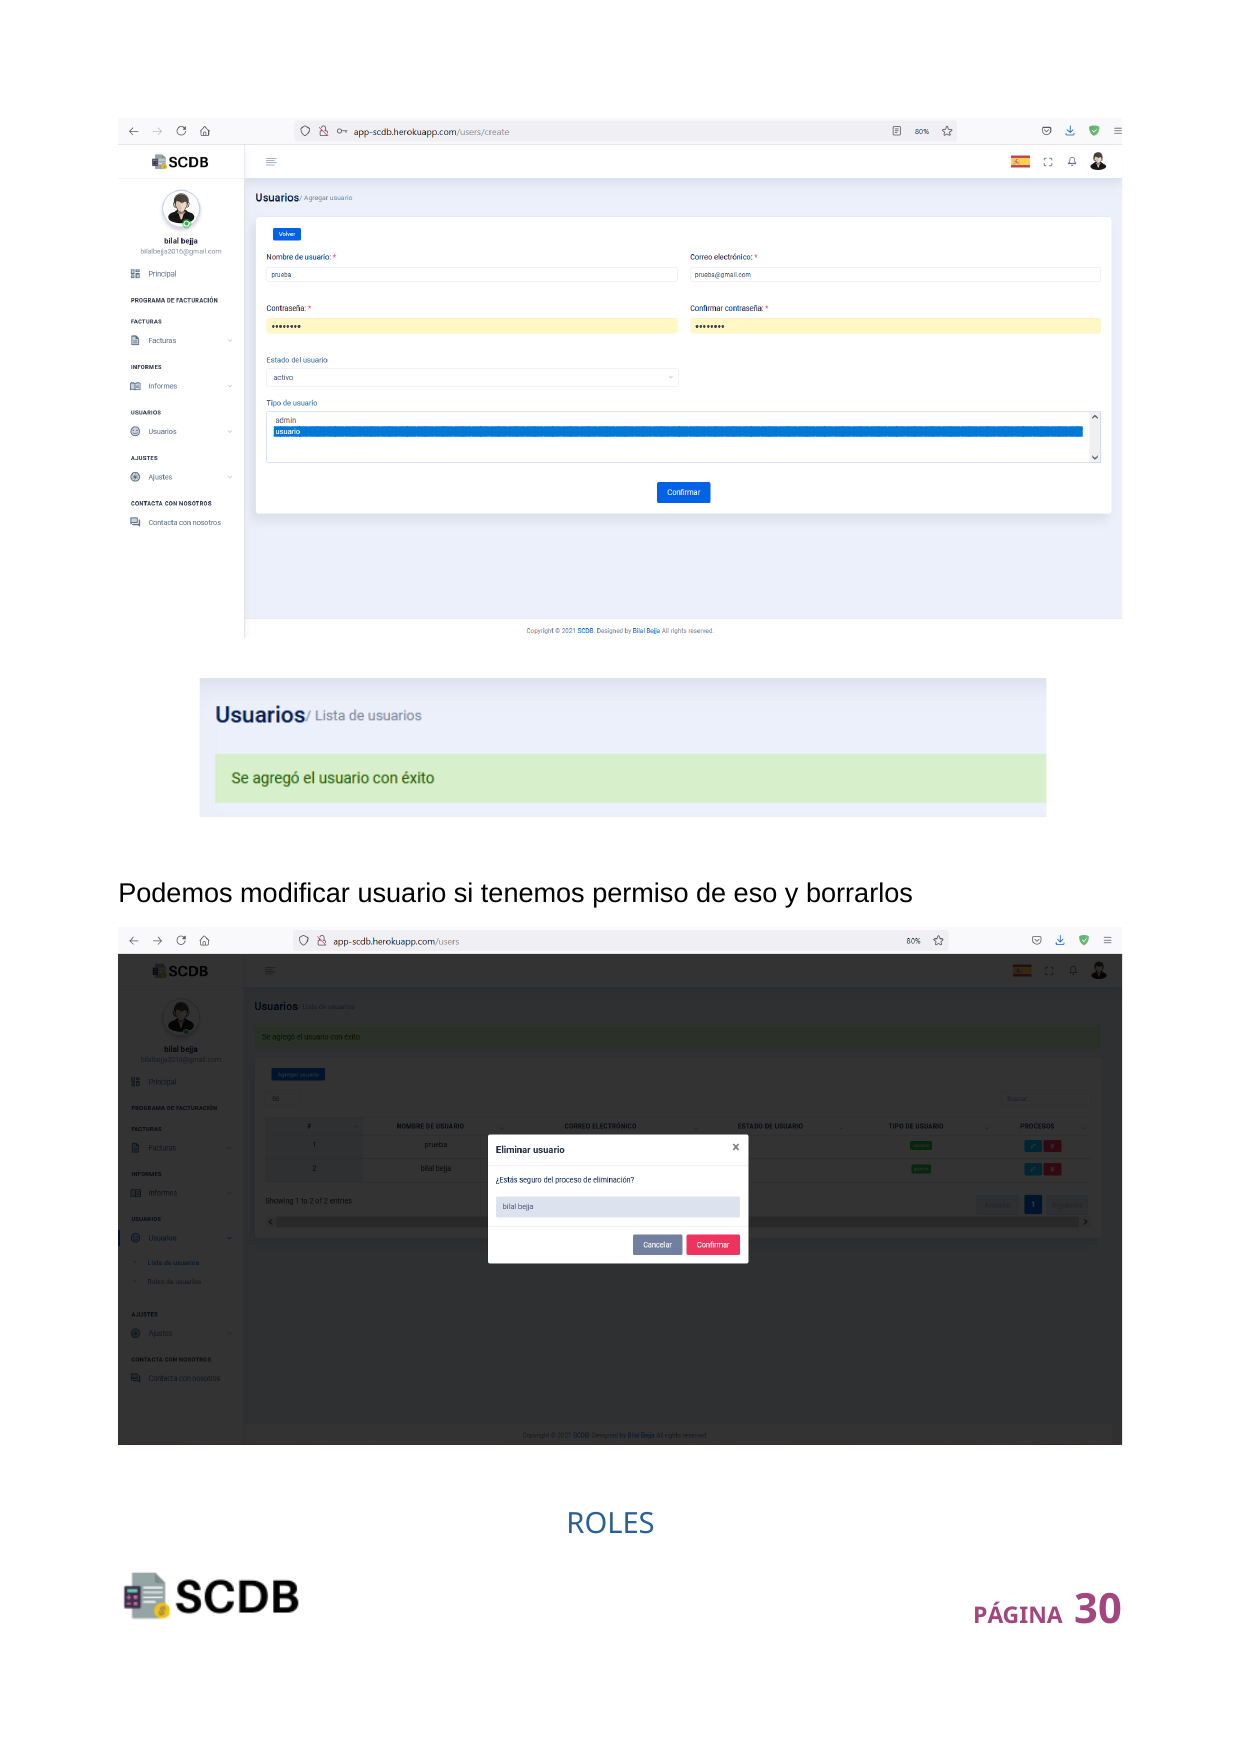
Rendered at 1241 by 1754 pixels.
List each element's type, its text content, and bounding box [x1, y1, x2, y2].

text ROLES [118, 1502, 1122, 1542]
picture [122, 1569, 305, 1622]
picture [118, 927, 1123, 1445]
text Podemos modificar usuario si tenemos permiso de eso y borrarlos [118, 877, 1122, 908]
picture [118, 118, 1123, 638]
picture [199, 678, 1047, 817]
